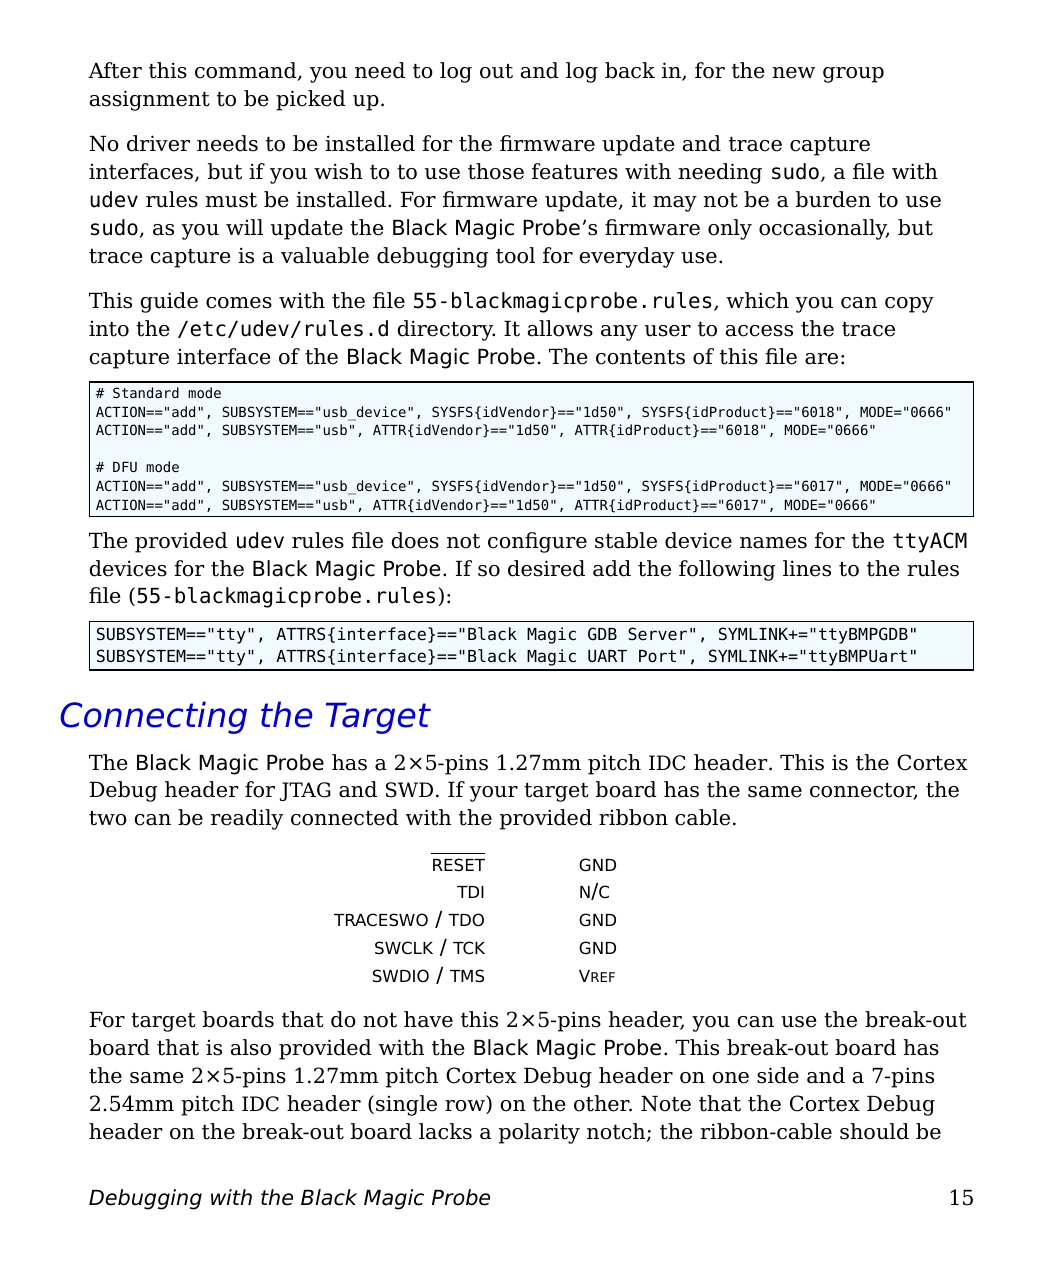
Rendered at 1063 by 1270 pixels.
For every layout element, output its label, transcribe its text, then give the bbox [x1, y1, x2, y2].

text This guide comes with the file 55-blackmagicprobe.rules, which you can copy into the /etc/udev/rules.d directory. It allows any user to access the trace capture interface of the Black Magic Probe. The contents of this file are: [88, 289, 974, 369]
text ACTION=="add", SUBSYSTEM=="usb", ATTR{idVendor}=="1d50", ATTR{idProduct}=="6018", MODE="0666" [90, 419, 973, 437]
text ACTION=="add", SUBSYSTEM=="usb", ATTR{idVendor}=="1d50", ATTR{idProduct}=="6017", MODE="0666" [90, 493, 973, 516]
text SUBSYSTEM=="tty", ATTRS{interface}=="Black Magic GDB Server", SYMLINK+="ttyBMPGDB" [90, 622, 973, 643]
text # DFU mode [90, 456, 973, 475]
subtitle Connecting the Target [59, 697, 974, 736]
text ACTION=="add", SUBSYSTEM=="usb_device", SYSFS{idVendor}=="1d50", SYSFS{idProduct}=="6017", MODE="0666" [90, 475, 973, 493]
text # Standard mode [90, 383, 973, 400]
text The provided udev rules file does not configure stable device names for the ttyACM devices for the Black Magic Probe. If so desired add the following lines to the rules file (55-blackmagicprobe.rules): [88, 529, 974, 609]
text No driver needs to be installed for the firmware update and trace capture interfaces, but if you wish to to use those features with needing sudo, a file with udev rules must be installed. For firmware update, it may not be a burden to use sudo, as you will update the Black Magic Probe’s firmware only occasionally, but trace capture is a valuable debugging tool for everyday use. [88, 132, 974, 268]
text After this command, you need to log out and log back in, for the new group assignment to be picked up. [88, 59, 974, 111]
text reset gnd tdi n/c traceswo / tdo gnd swclk / tck gnd swdio / tms vref [88, 852, 974, 987]
text The Black Magic Probe has a 2×5-pins 1.27mm pitch IDC header. This is the Cortex Debug header for JTAG and SWD. If your target board has the same connector, the two can be readily connected with the provided ribbon cable. [88, 751, 974, 831]
text ACTION=="add", SUBSYSTEM=="usb_device", SYSFS{idVendor}=="1d50", SYSFS{idProduct}=="6018", MODE="0666" [90, 400, 973, 419]
text SUBSYSTEM=="tty", ATTRS{interface}=="Black Magic UART Port", SYMLINK+="ttyBMPUart" [90, 643, 973, 669]
text For target boards that do not have this 2×5-pins header, you can use the break-out board that is also provided with the Black Magic Probe. This break-out board has the same 2×5-pins 1.27mm pitch Cortex Debug header on one side and a 7-pins 2.54mm pitch IDC header (single row) on the other. Note that the Cortex Debug header on the break-out board lacks a polarity notch; the ribbon-cable should be [88, 1008, 974, 1144]
